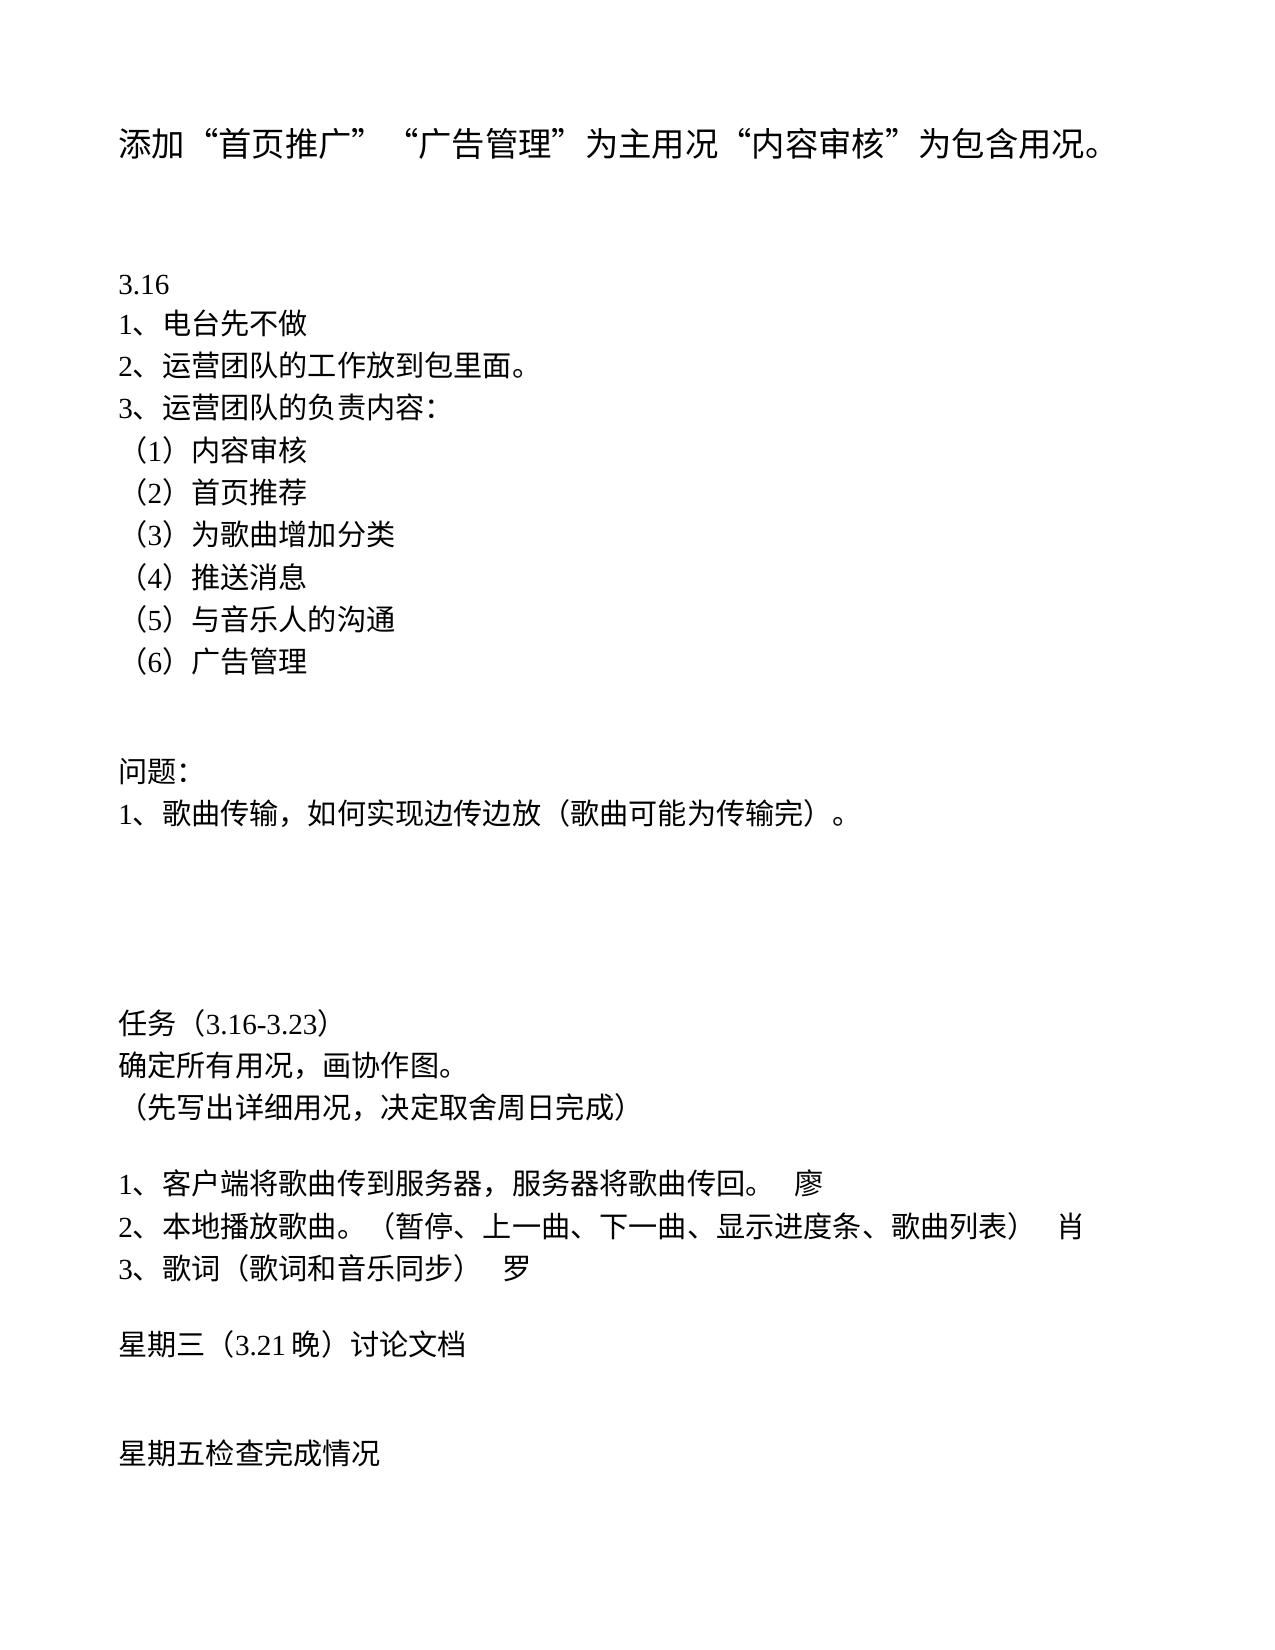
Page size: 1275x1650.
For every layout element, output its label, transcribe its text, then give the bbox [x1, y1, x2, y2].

text 3、运营团队的负责内容： [118, 385, 1157, 427]
text 2、本地播放歌曲。（暂停、上一曲、下一曲、显示进度条、歌曲列表） 肖 [118, 1203, 1157, 1246]
text （3）为歌曲增加分类 [118, 512, 1157, 554]
text 问题： [118, 748, 1157, 791]
text 3.16 [118, 267, 1157, 301]
text （5）与音乐人的沟通 [118, 597, 1157, 639]
text （先写出详细用况，决定取舍周日完成） [118, 1085, 1157, 1127]
text （4）推送消息 [118, 554, 1157, 597]
text （1）内容审核 [118, 427, 1157, 470]
text 添加“首页推广”“广告管理”为主用况“内容审核”为包含用况。 [118, 118, 1157, 166]
text 1、歌曲传输，如何实现边传边放（歌曲可能为传输完）。 [118, 791, 1157, 833]
text 任务（3.16-3.23） [118, 1001, 1157, 1043]
text 1、客户端将歌曲传到服务器，服务器将歌曲传回。 廖 [118, 1161, 1157, 1203]
text 1、电台先不做 [118, 301, 1157, 343]
text （2）首页推荐 [118, 470, 1157, 512]
text 星期三（3.21晚）讨论文档 [118, 1321, 1157, 1364]
text 确定所有用况，画协作图。 [118, 1043, 1157, 1085]
text 3、歌词（歌词和音乐同步） 罗 [118, 1246, 1157, 1288]
text （6）广告管理 [118, 639, 1157, 681]
text 2、运营团队的工作放到包里面。 [118, 343, 1157, 385]
text 星期五检查完成情况 [118, 1431, 1157, 1473]
